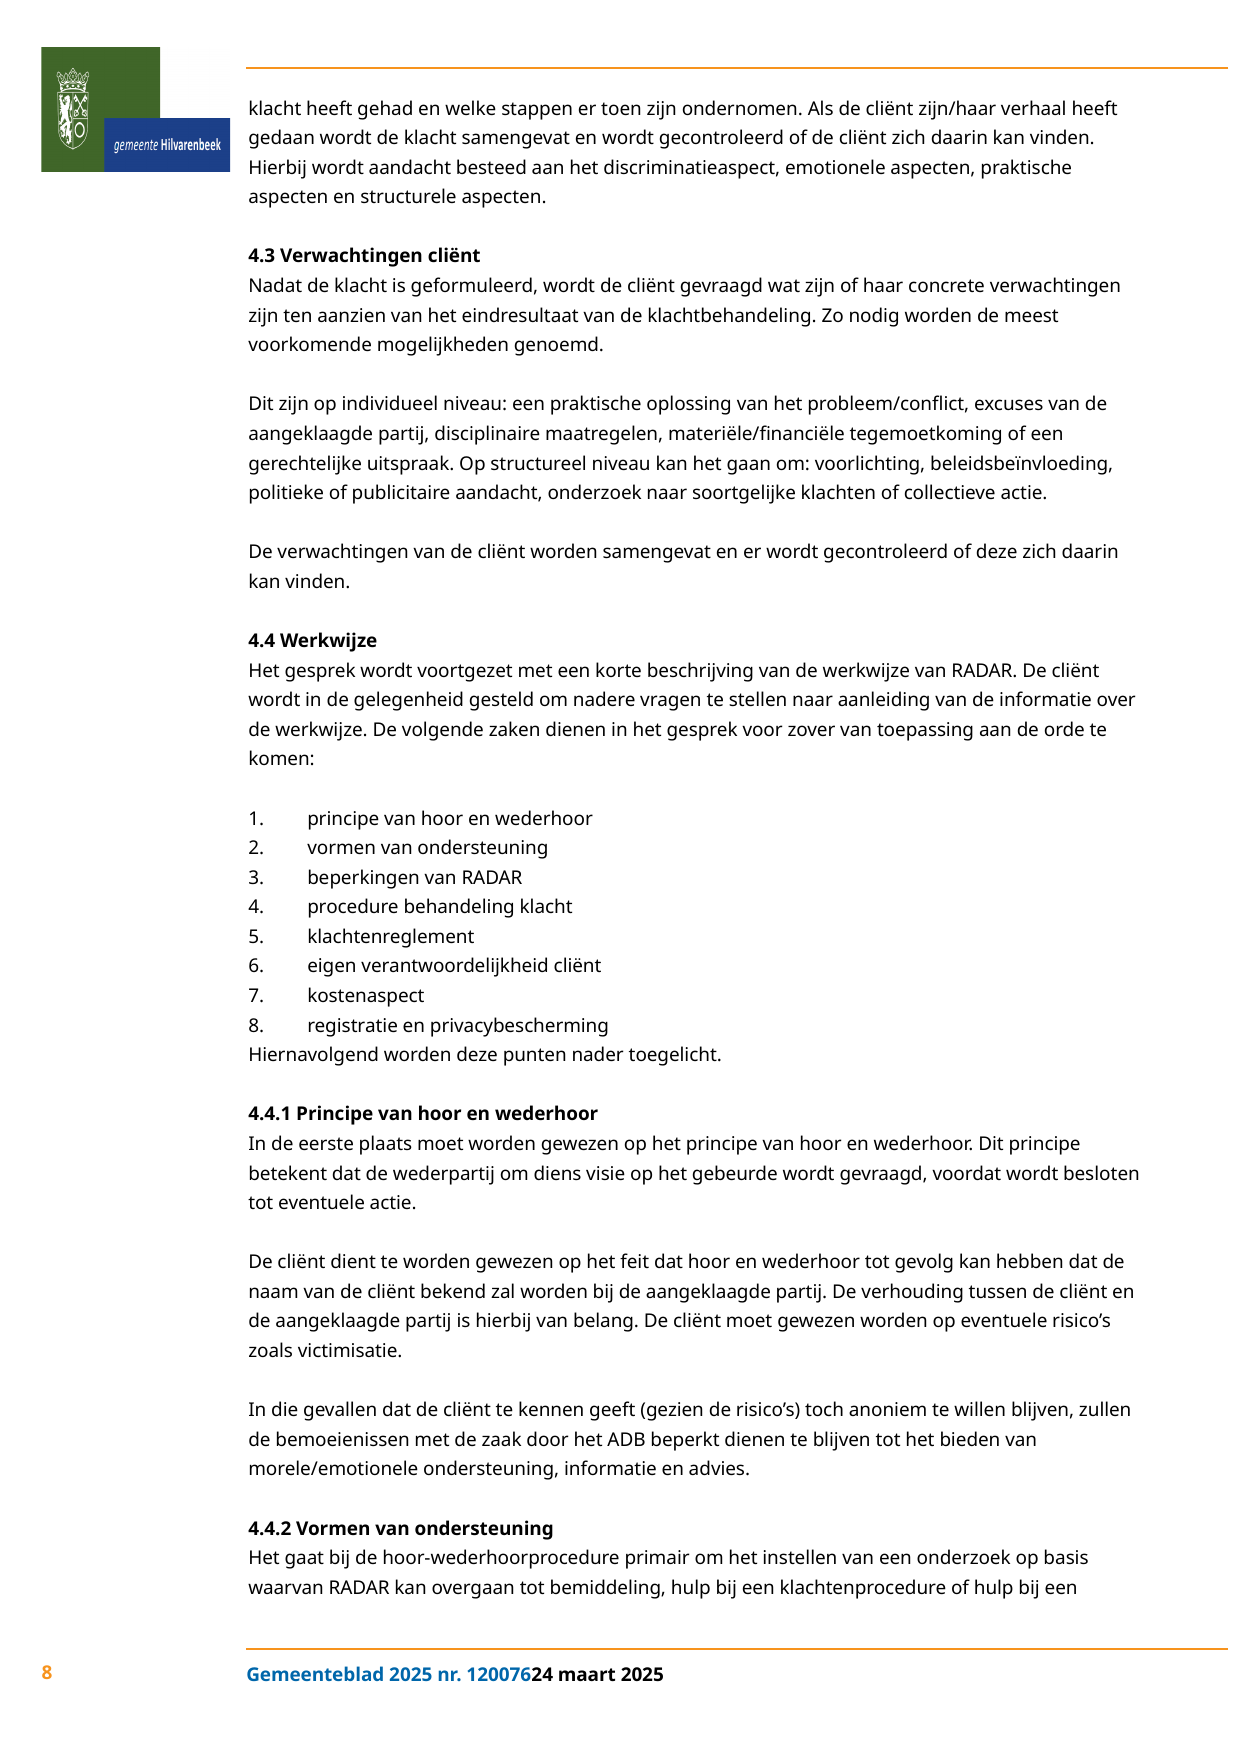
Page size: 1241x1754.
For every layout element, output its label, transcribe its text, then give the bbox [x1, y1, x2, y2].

text In de eerste plaats moet worden gewezen op het principe van hoor en wederhoor. Dit principe betekent dat de wederpartij om diens visie op het gebeurde wordt gevraagd, voordat wordt besloten tot eventuele actie. [248, 1130, 1152, 1215]
list vormen van ondersteuning [248, 834, 1152, 860]
list klachtenreglement [248, 923, 1152, 949]
list principe van hoor en wederhoor [248, 805, 1152, 831]
text 4.4 Werkwijze [248, 627, 1152, 653]
text De cliënt dient te worden gewezen op het feit dat hoor en wederhoor tot gevolg kan hebben dat de naam van de cliënt bekend zal worden bij de aangeklaagde partij. De verhouding tussen de cliënt en de aangeklaagde partij is hierbij van belang. De cliënt moet gewezen worden op eventuele risico’s zoals victimisatie. [248, 1248, 1152, 1363]
text 4.3 Verwachtingen cliënt [248, 243, 1152, 268]
text Hiernavolgend worden deze punten nader toegelicht. [248, 1041, 1152, 1067]
text Dit zijn op individueel niveau: een praktische oplossing van het probleem/conflict, excuses van de aangeklaagde partij, disciplinaire maatregelen, materiële/financiële tegemoetkoming of een gerechtelijke uitspraak. Op structureel niveau kan het gaan om: voorlichting, beleidsbeïnvloeding, politieke of publicitaire aandacht, onderzoek naar soortgelijke klachten of collectieve actie. [248, 391, 1152, 505]
text Nadat de klacht is geformuleerd, wordt de cliënt gevraagd wat zijn of haar concrete verwachtingen zijn ten aanzien van het eindresultaat van de klachtbehandeling. Zo nodig worden de meest voorkomende mogelijkheden genoemd. [248, 272, 1152, 357]
text In die gevallen dat de cliënt te kennen geeft (gezien de risico’s) toch anoniem te willen blijven, zullen de bemoeienissen met de zaak door het ADB beperkt dienen te blijven tot het bieden van morele/emotionele ondersteuning, informatie en advies. [248, 1396, 1152, 1481]
text 4.4.2 Vormen van ondersteuning [248, 1515, 1152, 1541]
list beperkingen van RADAR [248, 864, 1152, 890]
text De verwachtingen van de cliënt worden samengevat en er wordt gecontroleerd of deze zich daarin kan vinden. [248, 538, 1152, 594]
text Het gesprek wordt voortgezet met een korte beschrijving van de werkwijze van RADAR. De cliënt wordt in de gelegenheid gesteld om nadere vragen te stellen naar aanleiding van de informatie over de werkwijze. De volgende zaken dienen in het gesprek voor zover van toepassing aan de orde te komen: [248, 657, 1152, 771]
picture [41, 47, 231, 172]
list eigen verantwoordelijkheid cliënt [248, 953, 1152, 978]
list procedure behandeling klacht [248, 893, 1152, 919]
list registratie en privacybescherming [248, 1012, 1152, 1038]
text Het gaat bij de hoor-wederhoorprocedure primair om het instellen van een onderzoek op basis waarvan RADAR kan overgaan tot bemiddeling, hulp bij een klachtenprocedure of hulp bij een [248, 1544, 1152, 1600]
text 4.4.1 Principe van hoor en wederhoor [248, 1101, 1152, 1126]
text klacht heeft gehad en welke stappen er toen zijn ondernomen. Als de cliënt zijn/haar verhaal heeft gedaan wordt de klacht samengevat en wordt gecontroleerd of de cliënt zich daarin kan vinden. Hierbij wordt aandacht besteed aan het discriminatieaspect, emotionele aspecten, praktische aspecten en structurele aspecten. [248, 95, 1152, 209]
list kostenaspect [248, 982, 1152, 1008]
